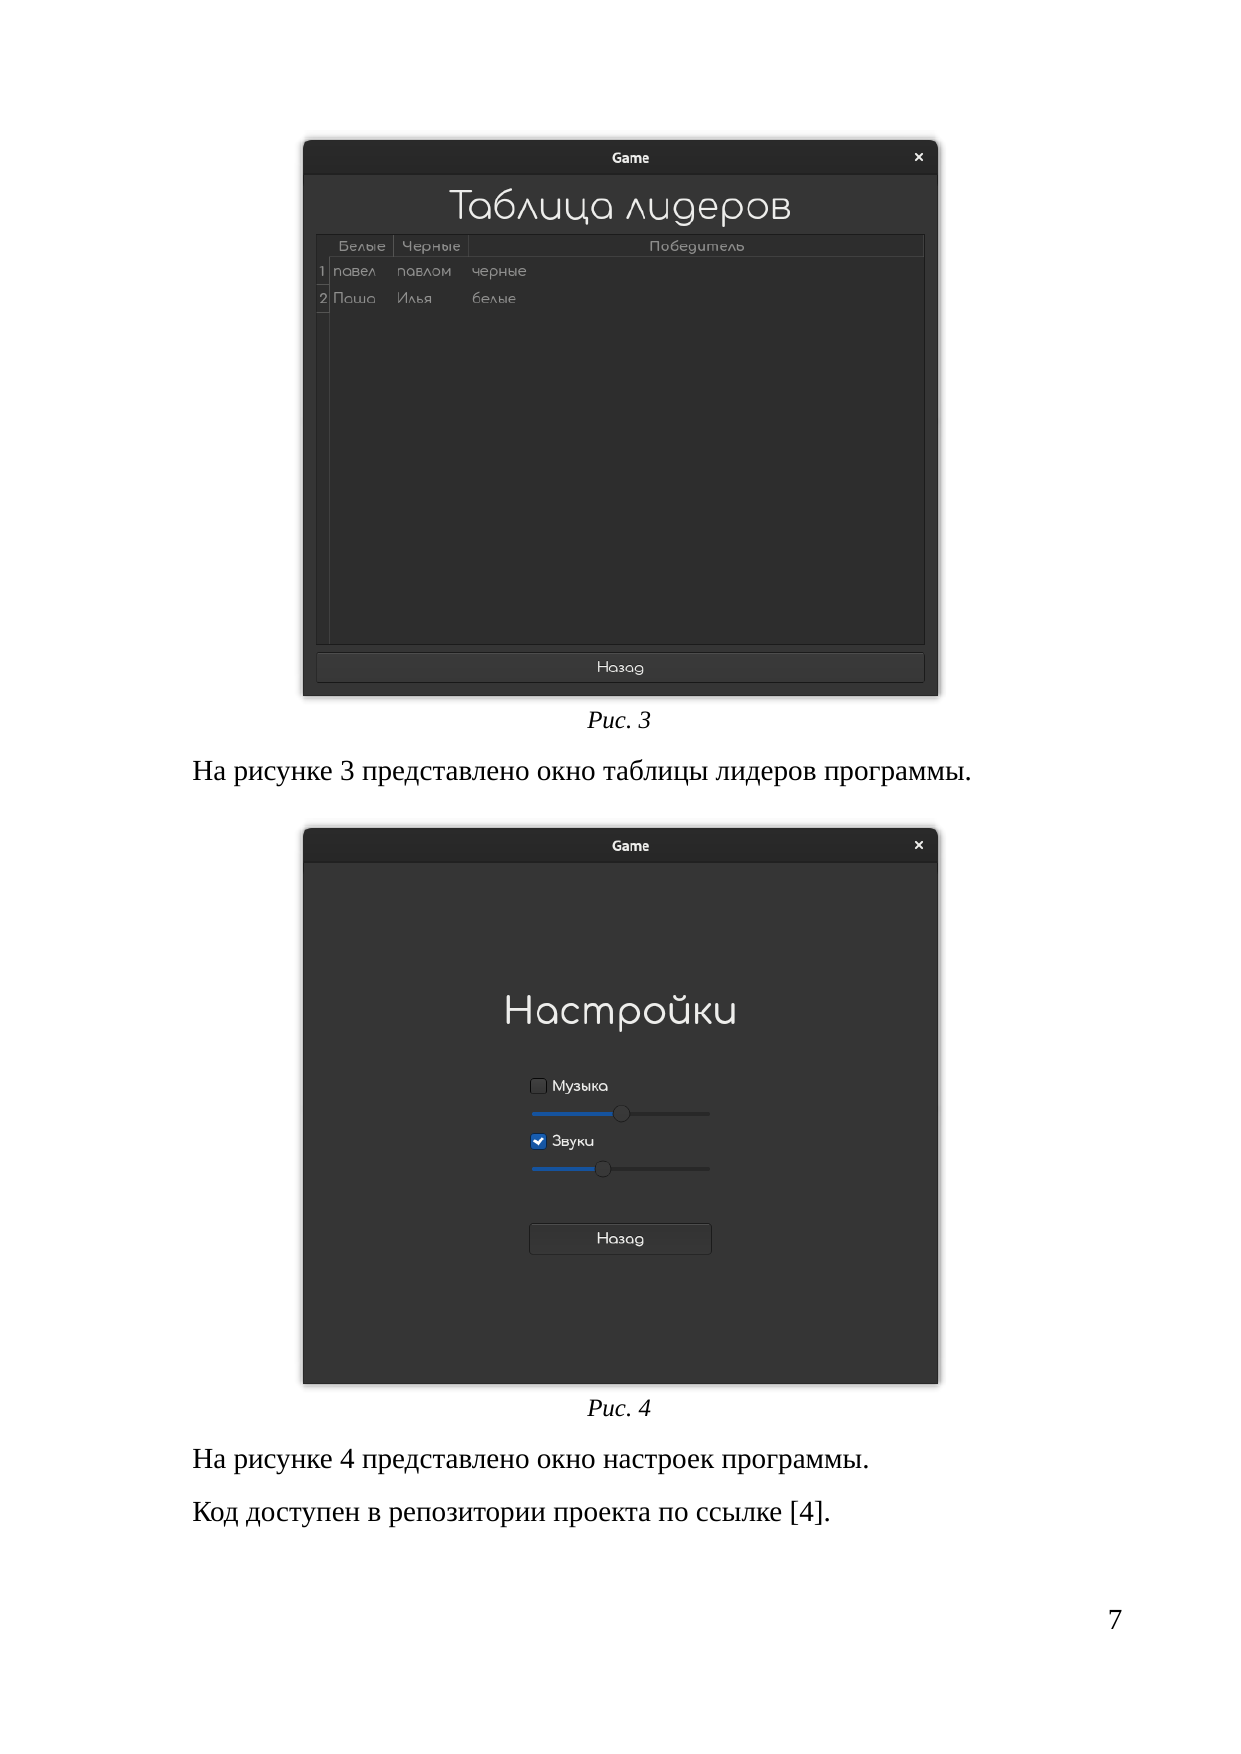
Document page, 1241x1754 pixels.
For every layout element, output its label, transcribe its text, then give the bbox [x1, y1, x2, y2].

text На рисунке 4 представлено окно настроек программы. [118, 1441, 1122, 1475]
picture [293, 818, 947, 1393]
text Рис. 4 [294, 1393, 946, 1422]
text Рис. 3 [294, 705, 946, 733]
text Код доступен в репозитории проекта по ссылке [4]. [118, 1494, 1122, 1528]
picture [293, 130, 947, 705]
text На рисунке 3 представлено окно таблицы лидеров программы. [118, 753, 1122, 787]
